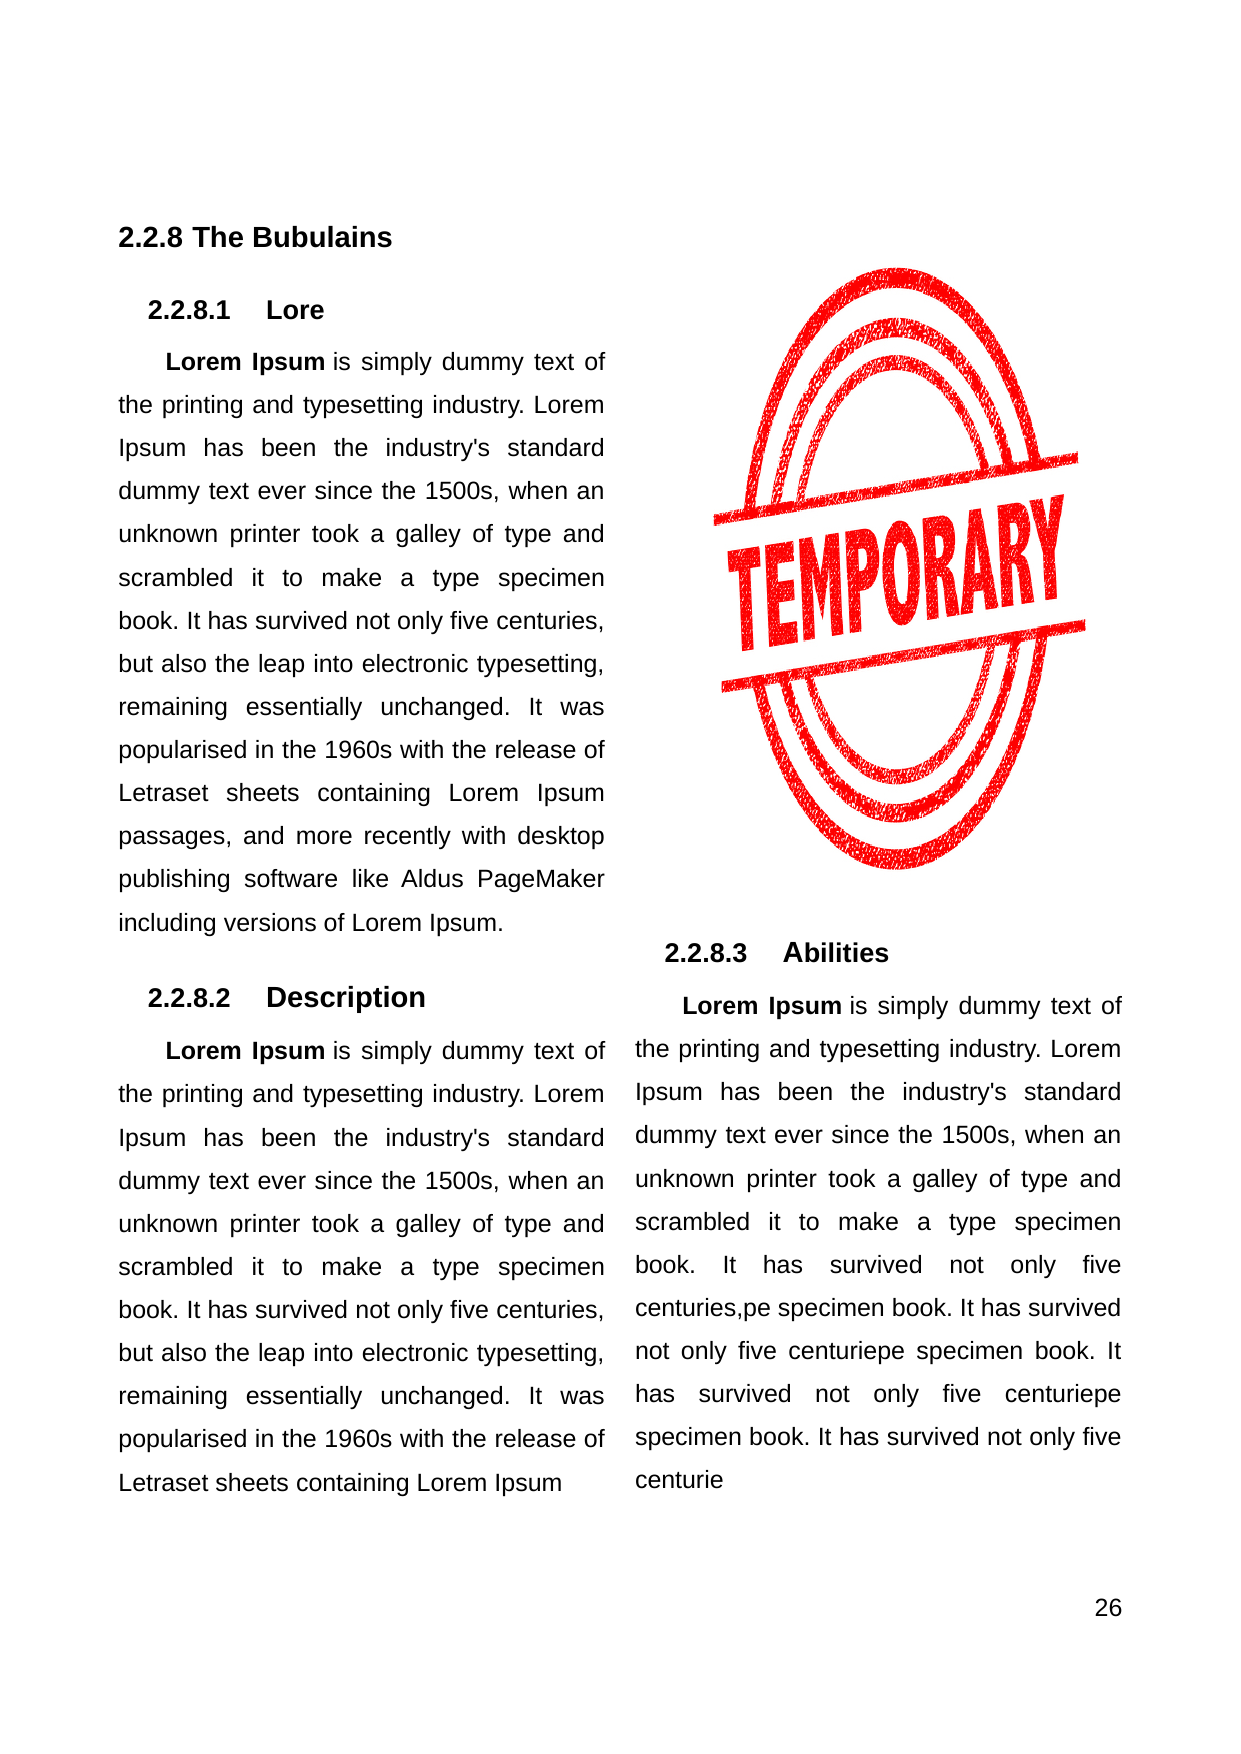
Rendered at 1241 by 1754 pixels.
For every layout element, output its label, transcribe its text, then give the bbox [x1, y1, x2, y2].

text Lorem Ipsum is simply dummy text of the printing and typesetting industry. Lorem Ipsum has been the industry's standard dummy text ever since the 1500s, when an unknown printer took a galley of type and scrambled it to make a type specimen book. It has survived not only five centuries,pe specimen book. It has survived not only five centuriepe specimen book. It has survived not only five centuriepe specimen book. It has survived not only five centurie [635, 991, 1122, 1494]
picture [640, 235, 1138, 918]
text Lorem Ipsum is simply dummy text of the printing and typesetting industry. Lorem Ipsum has been the industry's standard dummy text ever since the 1500s, when an unknown printer took a galley of type and scrambled it to make a type specimen book. It has survived not only five centuries, but also the leap into electronic typesetting, remaining essentially unchanged. It was popularised in the 1960s with the release of Letraset sheets containing Lorem Ipsum [118, 1036, 605, 1496]
subtitle Description [118, 980, 605, 1014]
subtitle Lore [118, 294, 605, 325]
subtitle The Bubulains [118, 220, 605, 254]
text Lorem Ipsum is simply dummy text of the printing and typesetting industry. Lorem Ipsum has been the industry's standard dummy text ever since the 1500s, when an unknown printer took a galley of type and scrambled it to make a type specimen book. It has survived not only five centuries, but also the leap into electronic typesetting, remaining essentially unchanged. It was popularised in the 1960s with the release of Letraset sheets containing Lorem Ipsum passages, and more recently with desktop publishing software like Aldus PageMaker including versions of Lorem Ipsum. [118, 347, 605, 936]
subtitle Abilities [635, 220, 1122, 968]
